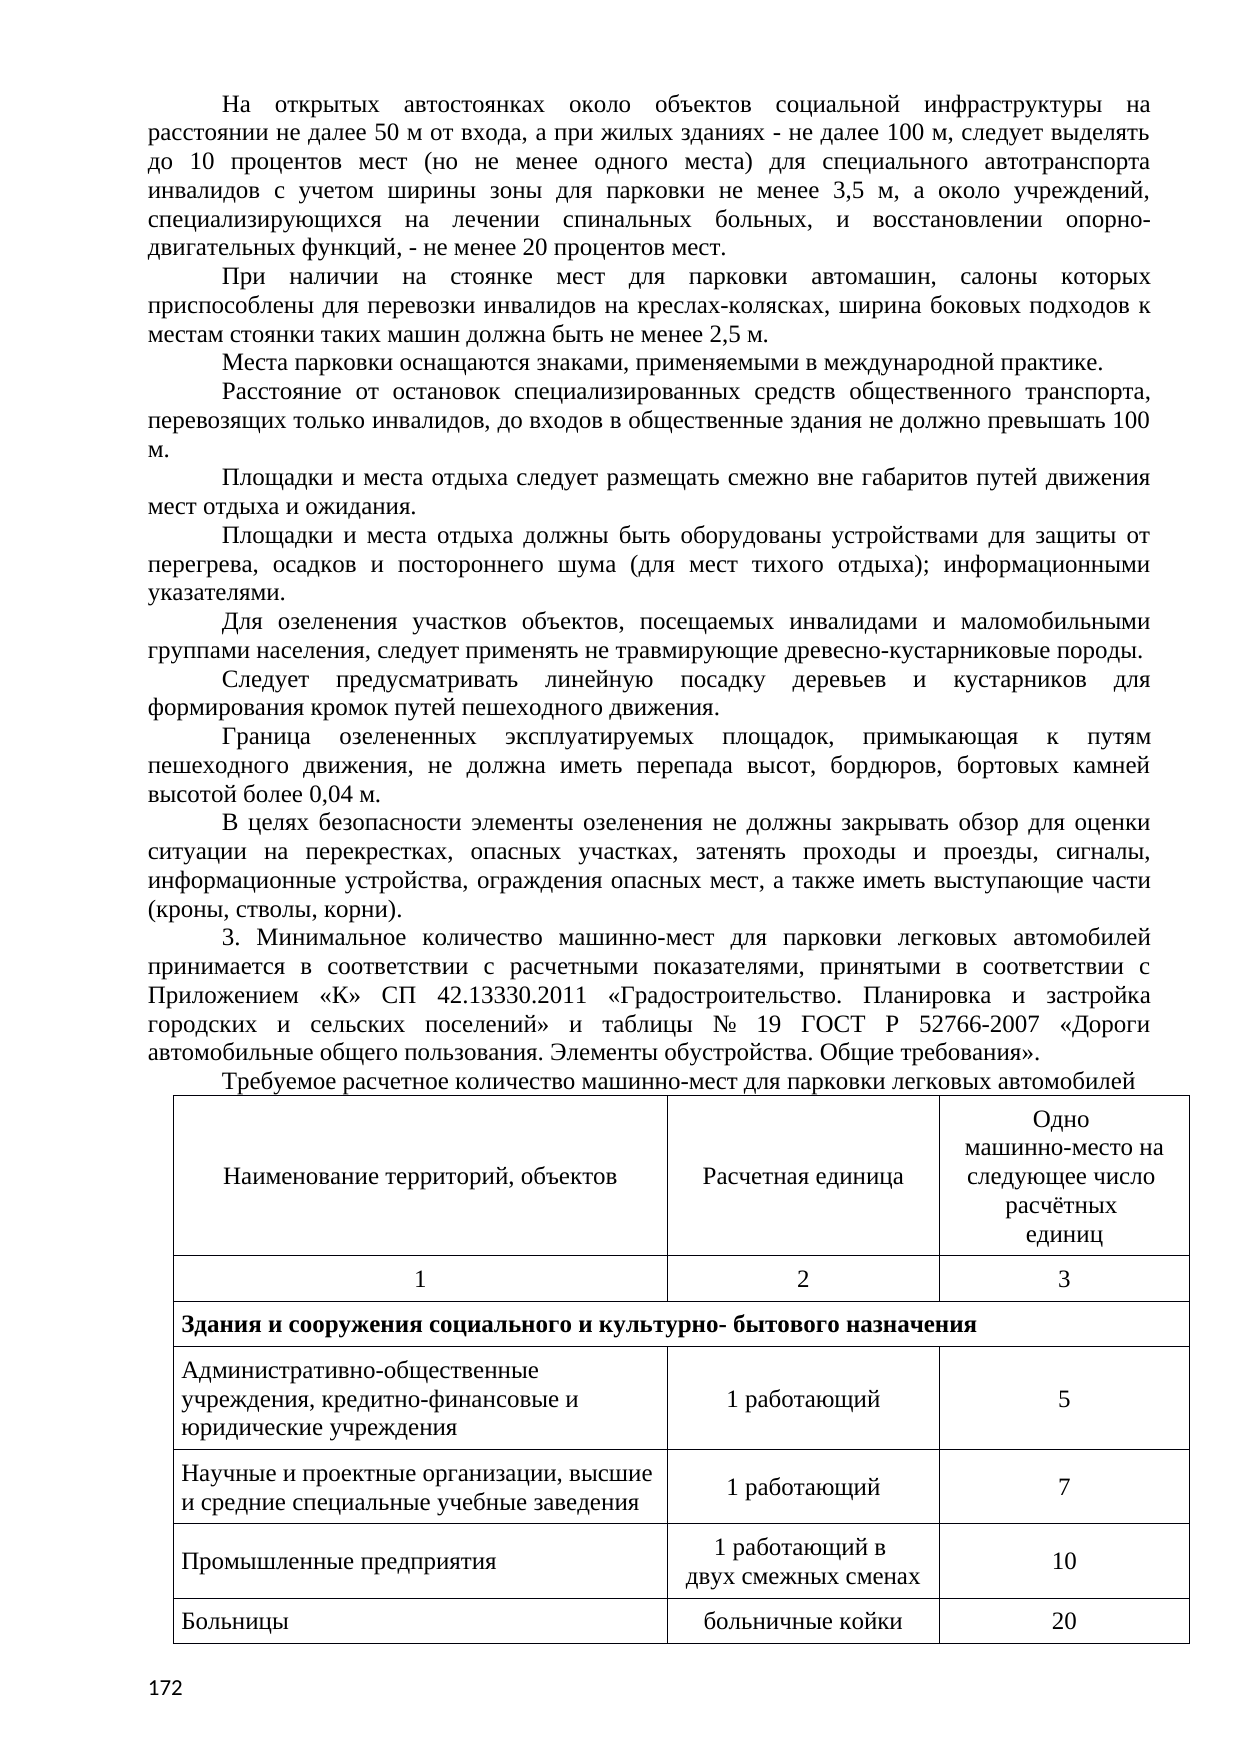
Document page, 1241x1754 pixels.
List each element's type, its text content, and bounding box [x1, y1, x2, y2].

text При наличии на стоянке мест для парковки автомашин, салоны которых приспособлены для перевозки инвалидов на креслах-колясках, ширина боковых подходов к местам стоянки таких машин должна быть не менее 2,5 м. [148, 261, 1152, 347]
text Требуемое расчетное количество машинно-мест для парковки легковых автомобилей [148, 1066, 1152, 1095]
text Граница озелененных эксплуатируемых площадок, примыкающая к путям пешеходного движения, не должна иметь перепада высот, бордюров, бортовых камней высотой более 0,04 м. [148, 721, 1152, 807]
text Следует предусматривать линейную посадку деревьев и кустарников для формирования кромок путей пешеходного движения. [148, 664, 1152, 721]
table_cell 3 [940, 1256, 1189, 1301]
text Для озеленения участков объектов, посещаемых инвалидами и маломобильными группами населения, следует применять не травмирующие древесно-кустарниковые породы. [148, 606, 1152, 664]
table_cell Административно-общественные учреждения, кредитно-финансовые и юридические учреждения [174, 1347, 667, 1449]
text Расстояние от остановок специализированных средств общественного транспорта, перевозящих только инвалидов, до входов в общественные здания не должно превышать 100 м. [148, 376, 1152, 462]
table_cell 10 [940, 1524, 1189, 1597]
table_cell Больницы [174, 1599, 667, 1643]
text В целях безопасности элементы озеленения не должны закрывать обзор для оценки ситуации на перекрестках, опасных участках, затенять проходы и проезды, сигналы, информационные устройства, ограждения опасных мест, а также иметь выступающие части (кроны, стволы, корни). [148, 807, 1152, 922]
table_cell 1 [174, 1256, 667, 1301]
table_cell Научные и проектные организации, высшие и средние специальные учебные заведения [174, 1450, 667, 1523]
table_cell 7 [940, 1450, 1189, 1523]
table_cell Промышленные предприятия [174, 1524, 667, 1597]
table_header Наименование территорий, объектов [174, 1096, 667, 1255]
table_cell 2 [668, 1256, 939, 1301]
text 3. Минимальное количество машинно-мест для парковки легковых автомобилей принимается в соответствии с расчетными показателями, принятыми в соответствии с Приложением «К» СП 42.13330.2011 «Градостроительство. Планировка и застройка городских и сельских поселений» и таблицы № 19 ГОСТ Р 52766-2007 «Дороги автомобильные общего пользования. Элементы обустройства. Общие требования». [148, 922, 1152, 1066]
table_cell 5 [940, 1347, 1189, 1449]
table_cell 1 работающий в двух смежных сменах [668, 1524, 939, 1597]
text На открытых автостоянках около объектов социальной инфраструктуры на расстоянии не далее 50 м от входа, а при жилых зданиях - не далее 100 м, следует выделять до 10 процентов мест (но не менее одного места) для специального автотранспорта инвалидов с учетом ширины зоны для парковки не менее 3,5 м, а около учреждений, специализирующихся на лечении спинальных больных, и восстановлении опорно-двигательных функций, - не менее 20 процентов мест. [148, 89, 1152, 261]
table_cell Здания и сооружения социального и культурно- бытового назначения [174, 1302, 1189, 1346]
table_header Одно машинно-место на следующее число расчётных единиц [940, 1096, 1189, 1255]
table_cell больничные койки [668, 1599, 939, 1643]
text Площадки и места отдыха следует размещать смежно вне габаритов путей движения мест отдыха и ожидания. [148, 462, 1152, 520]
table_cell 1 работающий [668, 1347, 939, 1449]
text Площадки и места отдыха должны быть оборудованы устройствами для защиты от перегрева, осадков и постороннего шума (для мест тихого отдыха); информационными указателями. [148, 520, 1152, 606]
table_header Расчетная единица [668, 1096, 939, 1255]
text Места парковки оснащаются знаками, применяемыми в международной практике. [148, 347, 1152, 376]
table_cell 20 [940, 1599, 1189, 1643]
table_cell 1 работающий [668, 1450, 939, 1523]
